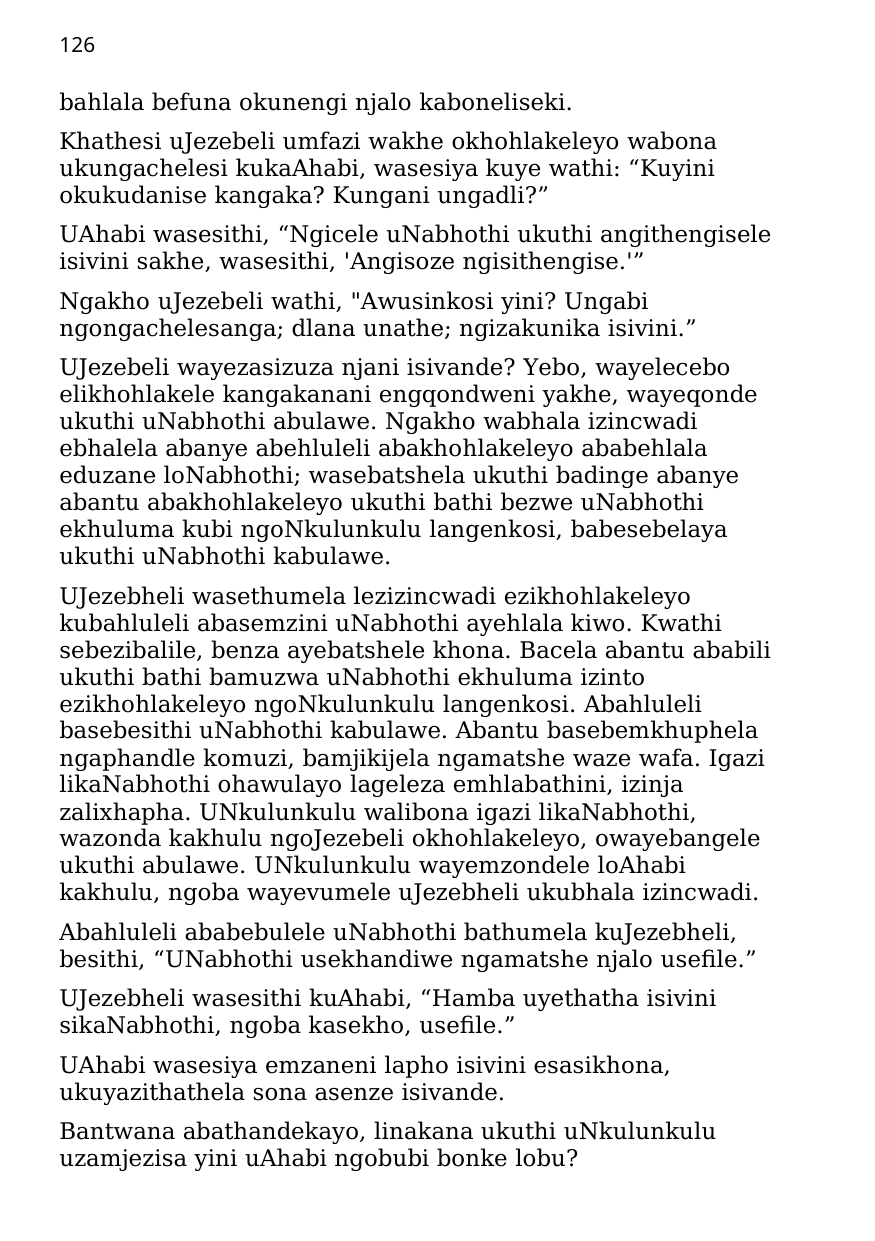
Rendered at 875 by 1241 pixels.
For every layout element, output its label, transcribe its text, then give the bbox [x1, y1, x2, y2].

text Ngakho uJezebeli wathi, "Awusinkosi yini? Ungabi ngongachelesanga; dlana unathe; ngizakunika isivini.” [59, 288, 791, 342]
text UJezebheli wasesithi kuAhabi, “Hamba uyethatha isivini sikaNabhothi, ngoba kasekho, usefile.” [59, 985, 791, 1039]
text UAhabi wasesiya emzaneni lapho isivini esasikhona, ukuyazithathela sona asenze isivande. [59, 1052, 791, 1106]
text Bantwana abathandekayo, linakana ukuthi uNkulunkulu uzamjezisa yini uAhabi ngobubi bonke lobu? [59, 1118, 791, 1172]
text Khathesi uJezebeli umfazi wakhe okhohlakeleyo wabona ukungachelesi kukaAhabi, wasesiya kuye wathi: “Kuyini okukudanise kangaka? Kungani ungadli?” [59, 128, 791, 209]
text UJezebeli wayezasizuza njani isivande? Yebo, wayelecebo elikhohlakele kangakanani engqondweni yakhe, wayeqonde ukuthi uNabhothi abulawe. Ngakho wabhala izincwadi ebhalela abanye abehluleli abakhohlakeleyo ababehlala eduzane loNabhothi; wasebatshela ukuthi badinge abanye abantu abakhohlakeleyo ukuthi bathi bezwe uNabhothi ekhuluma kubi ngoNkulunkulu langenkosi, babesebelaya ukuthi uNabhothi kabulawe. [59, 354, 791, 570]
text Abahluleli ababebulele uNabhothi bathumela kuJezebheli, besithi, “UNabhothi usekhandiwe ngamatshe njalo usefile.” [59, 919, 791, 973]
text bahlala befuna okunengi njalo kaboneliseki. [59, 88, 791, 115]
text UAhabi wasesithi, “Ngicele uNabhothi ukuthi angithengisele isivini sakhe, wasesithi, 'Angisoze ngisithengise.'” [59, 221, 791, 275]
text UJezebheli wasethumela lezizincwadi ezikhohlakeleyo kubahluleli abasemzini uNabhothi ayehlala kiwo. Kwathi sebezibalile, benza ayebatshele khona. Bacela abantu ababili ukuthi bathi bamuzwa uNabhothi ekhuluma izinto ezikhohlakeleyo ngoNkulunkulu langenkosi. Abahluleli basebesithi uNabhothi kabulawe. Abantu basebemkhuphela ngaphandle komuzi, bamjikijela ngamatshe waze wafa. Igazi likaNabhothi ohawulayo lageleza emhlabathini, izinja zalixhapha. UNkulunkulu walibona igazi likaNabhothi, wazonda kakhulu ngoJezebeli okhohlakeleyo, owayebangele ukuthi abulawe. UNkulunkulu wayemzondele loAhabi kakhulu, ngoba wayevumele uJezebheli ukubhala izincwadi. [59, 583, 791, 906]
